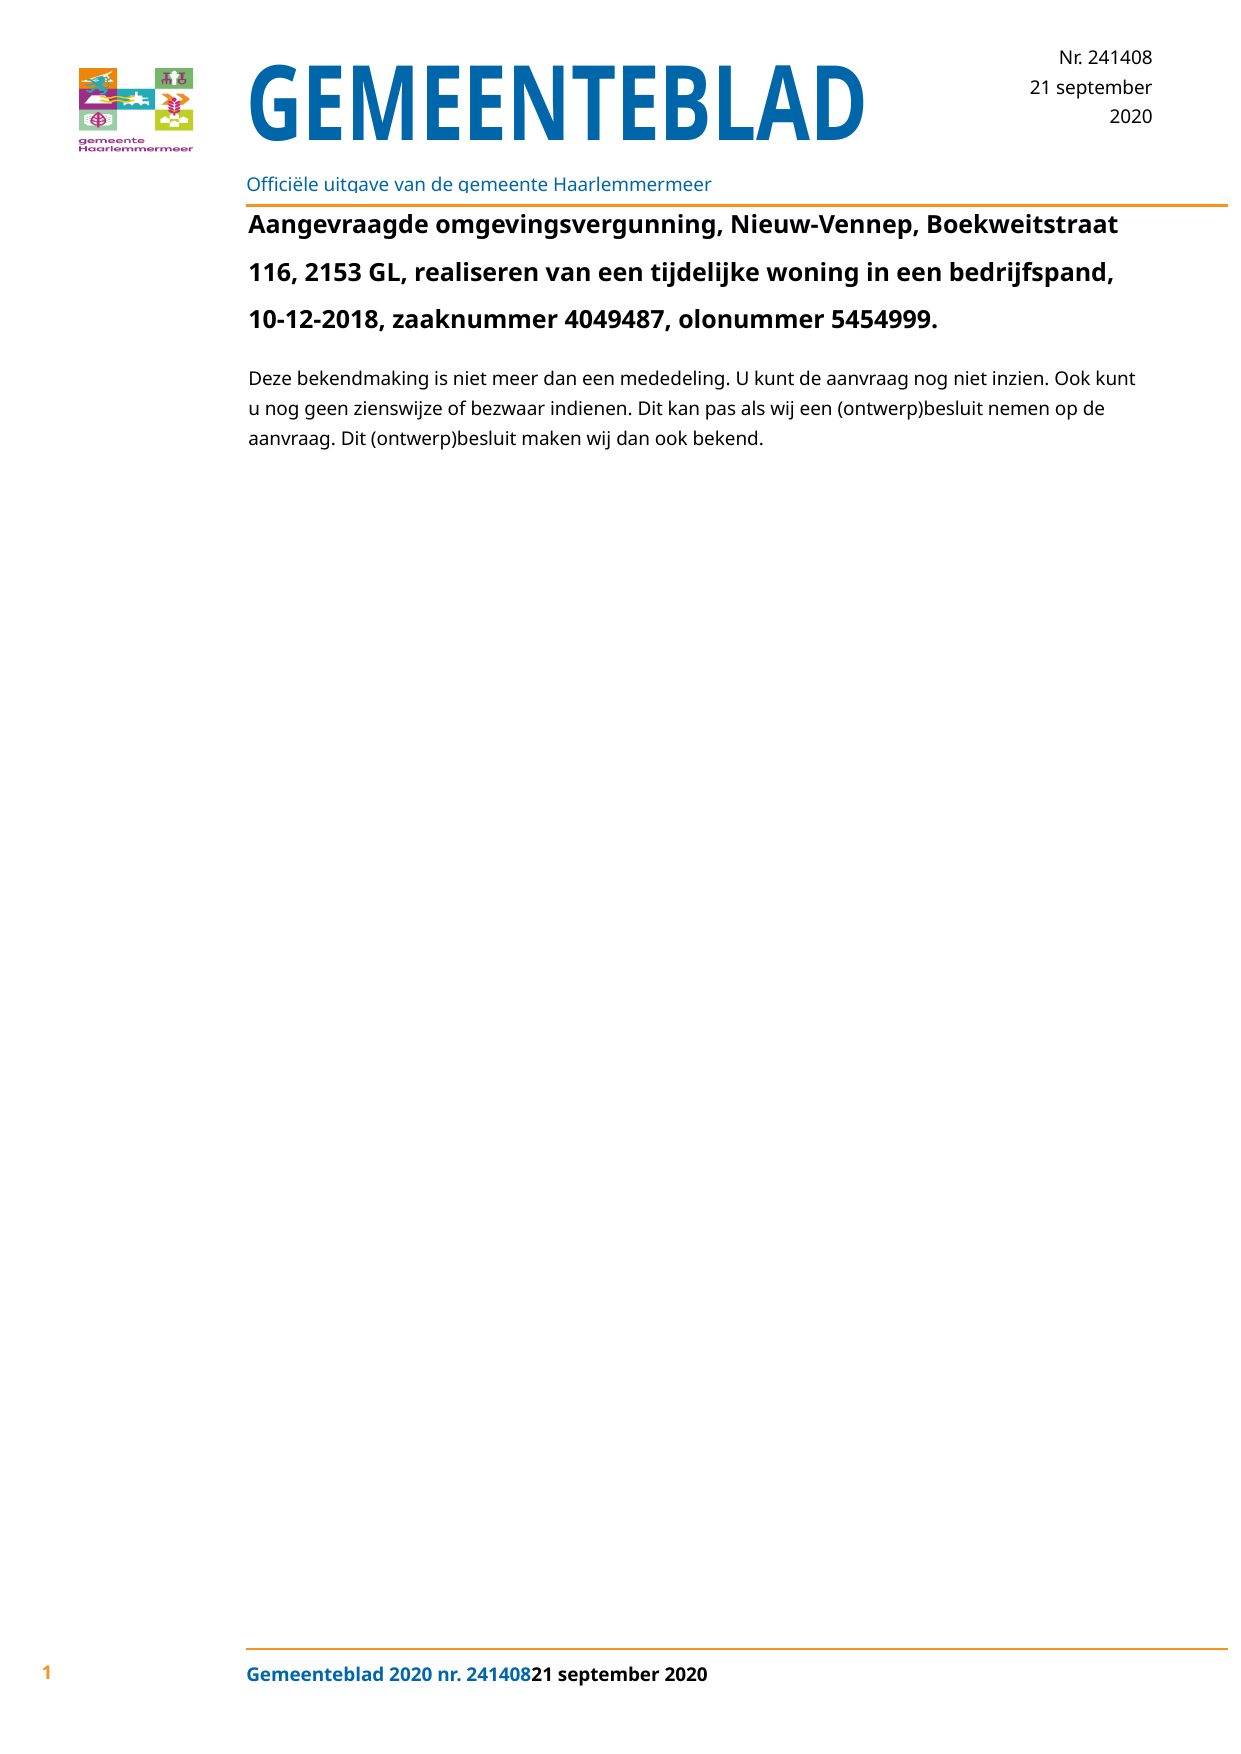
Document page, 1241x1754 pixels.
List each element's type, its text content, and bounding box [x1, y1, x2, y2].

text Deze bekendmaking is niet meer dan een mededeling. U kunt de aanvraag nog niet inzien. Ook kunt u nog geen zienswijze of bezwaar indienen. Dit kan pas als wij een (ontwerp)besluit nemen op de aanvraag. Dit (ontwerp)besluit maken wij dan ook bekend. [248, 366, 1152, 450]
text Aangevraagde omgevingsvergunning, Nieuw-Vennep, Boekweitstraat 116, 2153 GL, realiseren van een tijdelijke woning in een bedrijfspand, 10-12-2018, zaaknummer 4049487, olonummer 5454999. [248, 207, 1152, 336]
picture [41, 47, 231, 172]
